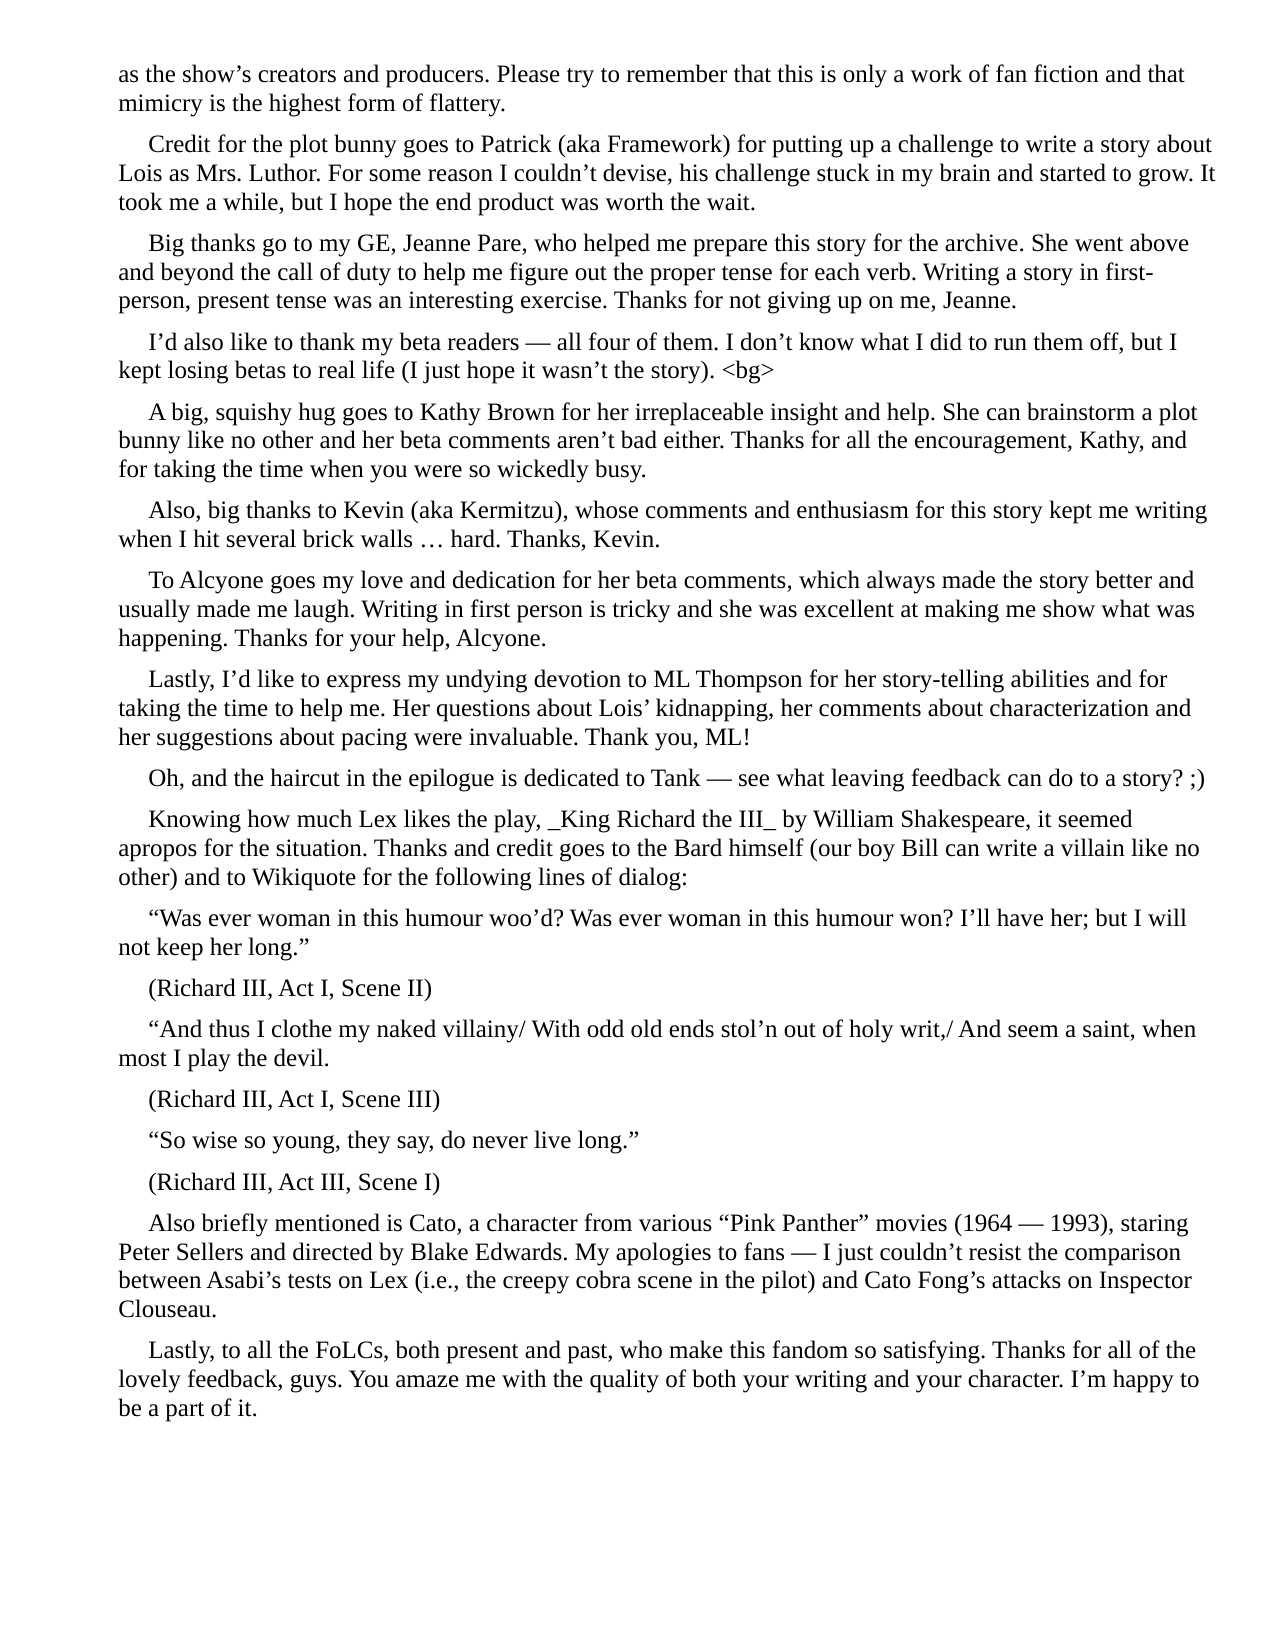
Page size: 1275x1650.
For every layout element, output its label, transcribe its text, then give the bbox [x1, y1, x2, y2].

text “And thus I clothe my naked villainy/ With odd old ends stol’n out of holy writ,/ And seem a saint, when most I play the devil. [118, 1014, 1216, 1072]
text Lastly, to all the FoLCs, both present and past, who make this fandom so satisfying. Thanks for all of the lovely feedback, guys. You amaze me with the quality of both your writing and your character. I’m happy to be a part of it. [118, 1335, 1216, 1422]
text Oh, and the haircut in the epilogue is dedicated to Tank — see what leaving feedback can do to a story? ;) [118, 763, 1216, 792]
text Big thanks go to my GE, Jeanne Pare, who helped me prepare this story for the archive. She went above and beyond the call of duty to help me figure out the proper tense for each verb. Writing a story in first-person, present tense was an interesting exercise. Thanks for not giving up on me, Jeanne. [118, 228, 1216, 314]
text A big, squishy hug goes to Kathy Brown for her irreplaceable insight and help. She can brainstorm a plot bunny like no other and her beta comments aren’t bad either. Thanks for all the encouragement, Kathy, and for taking the time when you were so wickedly busy. [118, 397, 1216, 483]
text “So wise so young, they say, do never live long.” [118, 1125, 1216, 1154]
text as the show’s creators and producers. Please try to remember that this is only a work of fan fiction and that mimicry is the highest form of flattery. [118, 59, 1216, 117]
text (Richard III, Act I, Scene II) [118, 973, 1216, 1002]
text Also, big thanks to Kevin (aka Kermitzu), whose comments and enthusiasm for this story kept me writing when I hit several brick walls … hard. Thanks, Kevin. [118, 495, 1216, 553]
text “Was ever woman in this humour woo’d? Was ever woman in this humour won? I’ll have her; but I will not keep her long.” [118, 903, 1216, 960]
text To Alcyone goes my love and dedication for her beta comments, which always made the story better and usually made me laugh. Writing in first person is tricky and she was excellent at making me show what was happening. Thanks for your help, Alcyone. [118, 565, 1216, 652]
text Lastly, I’d like to express my undying devotion to ML Thompson for her story-telling abilities and for taking the time to help me. Her questions about Lois’ kidnapping, her comments about characterization and her suggestions about pacing were invaluable. Thank you, ML! [118, 664, 1216, 750]
text Also briefly mentioned is Cato, a character from various “Pink Panther” movies (1964 — 1993), staring Peter Sellers and directed by Blake Edwards. My apologies to fans — I just couldn’t resist the comparison between Asabi’s tests on Lex (i.e., the creepy cobra scene in the pilot) and Cato Fong’s attacks on Inspector Clouseau. [118, 1208, 1216, 1323]
text (Richard III, Act III, Scene I) [118, 1167, 1216, 1195]
text Knowing how much Lex likes the play, _King Richard the III_ by William Shakespeare, it seemed apropos for the situation. Thanks and credit goes to the Bard himself (our boy Bill can write a villain like no other) and to Wikiquote for the following lines of dialog: [118, 804, 1216, 890]
text (Richard III, Act I, Scene III) [118, 1084, 1216, 1113]
text Credit for the plot bunny goes to Patrick (aka Framework) for putting up a challenge to write a story about Lois as Mrs. Luthor. For some reason I couldn’t devise, his challenge stuck in my brain and started to grow. It took me a while, but I hope the end product was worth the wait. [118, 129, 1216, 215]
text I’d also like to thank my beta readers — all four of them. I don’t know what I did to run them off, but I kept losing betas to real life (I just hope it wasn’t the story). <bg> [118, 327, 1216, 384]
